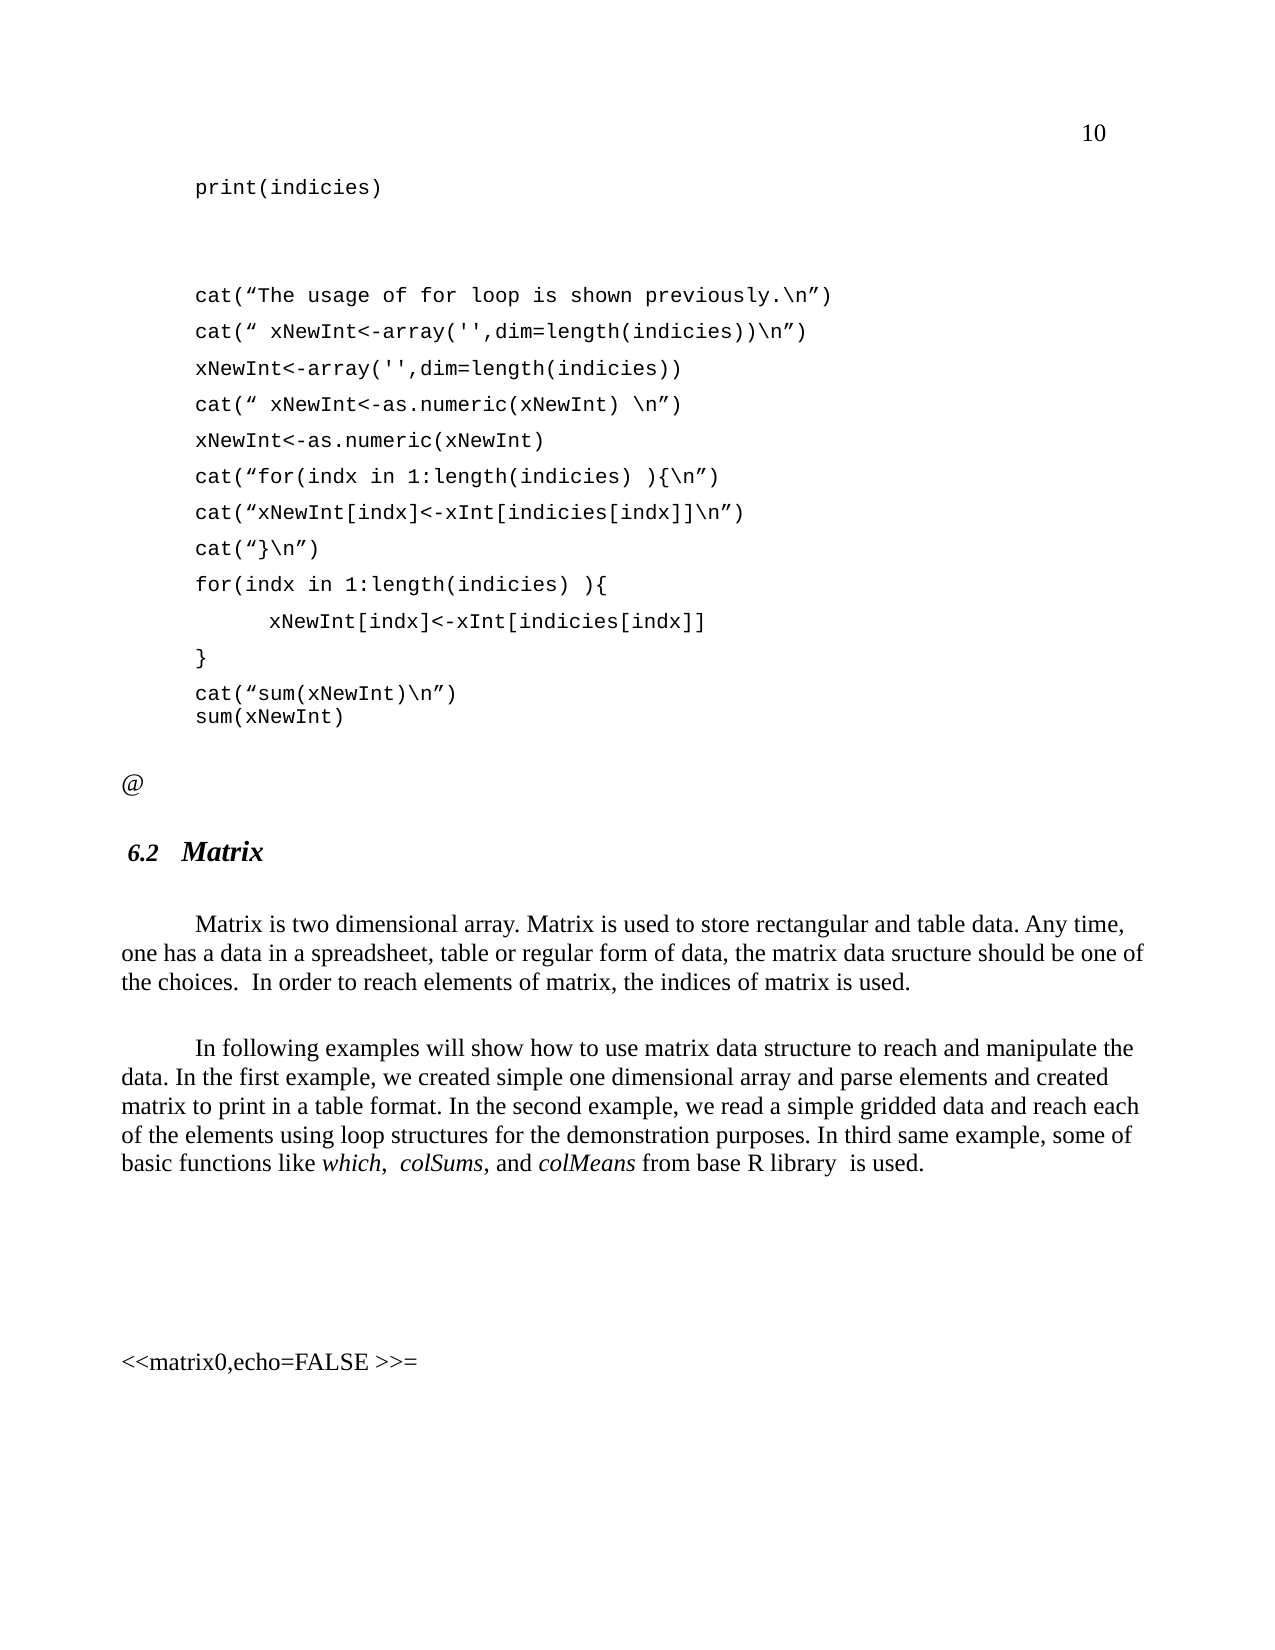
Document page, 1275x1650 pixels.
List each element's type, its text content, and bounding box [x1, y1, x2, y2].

text print(indicies) [121, 177, 1158, 201]
text In following examples will show how to use matrix data structure to reach and manipulate the data. In the first example, we created simple one dimensional array and parse elements and created matrix to print in a table format. In the second example, we read a simple gridded data and reach each of the elements using loop structures for the demonstration purposes. In third same example, some of basic functions like which, colSums, and colMeans from base R library is used. [121, 1033, 1158, 1177]
text cat(“sum(xNewInt)\n”) [121, 683, 1158, 707]
text xNewInt[indx]<-xInt[indicies[indx]] [121, 611, 1158, 634]
text xNewInt<-array('',dim=length(indicies)) [121, 358, 1158, 381]
text cat(“ xNewInt<-array('',dim=length(indicies))\n”) [121, 321, 1158, 345]
text } [121, 647, 1158, 670]
text cat(“The usage of for loop is shown previously.\n”) [121, 285, 1158, 309]
text cat(“}\n”) [121, 538, 1158, 562]
text @ [121, 768, 1158, 796]
text <<matrix0,echo=FALSE >>= [121, 1347, 1158, 1376]
text Matrix is two dimensional array. Matrix is used to store rectangular and table data. Any time, one has a data in a spreadsheet, table or regular form of data, the matrix data sructure should be one of the choices. In order to reach elements of matrix, the indices of matrix is used. [121, 905, 1158, 996]
text xNewInt<-as.numeric(xNewInt) [121, 430, 1158, 453]
subtitle Matrix [121, 834, 1158, 867]
text cat(“ xNewInt<-as.numeric(xNewInt) \n”) [121, 394, 1158, 417]
text cat(“for(indx in 1:length(indicies) ){\n”) [121, 466, 1158, 490]
text for(indx in 1:length(indicies) ){ [121, 574, 1158, 598]
text cat(“xNewInt[indx]<-xInt[indicies[indx]]\n”) [121, 502, 1158, 526]
text sum(xNewInt) [121, 707, 1158, 730]
